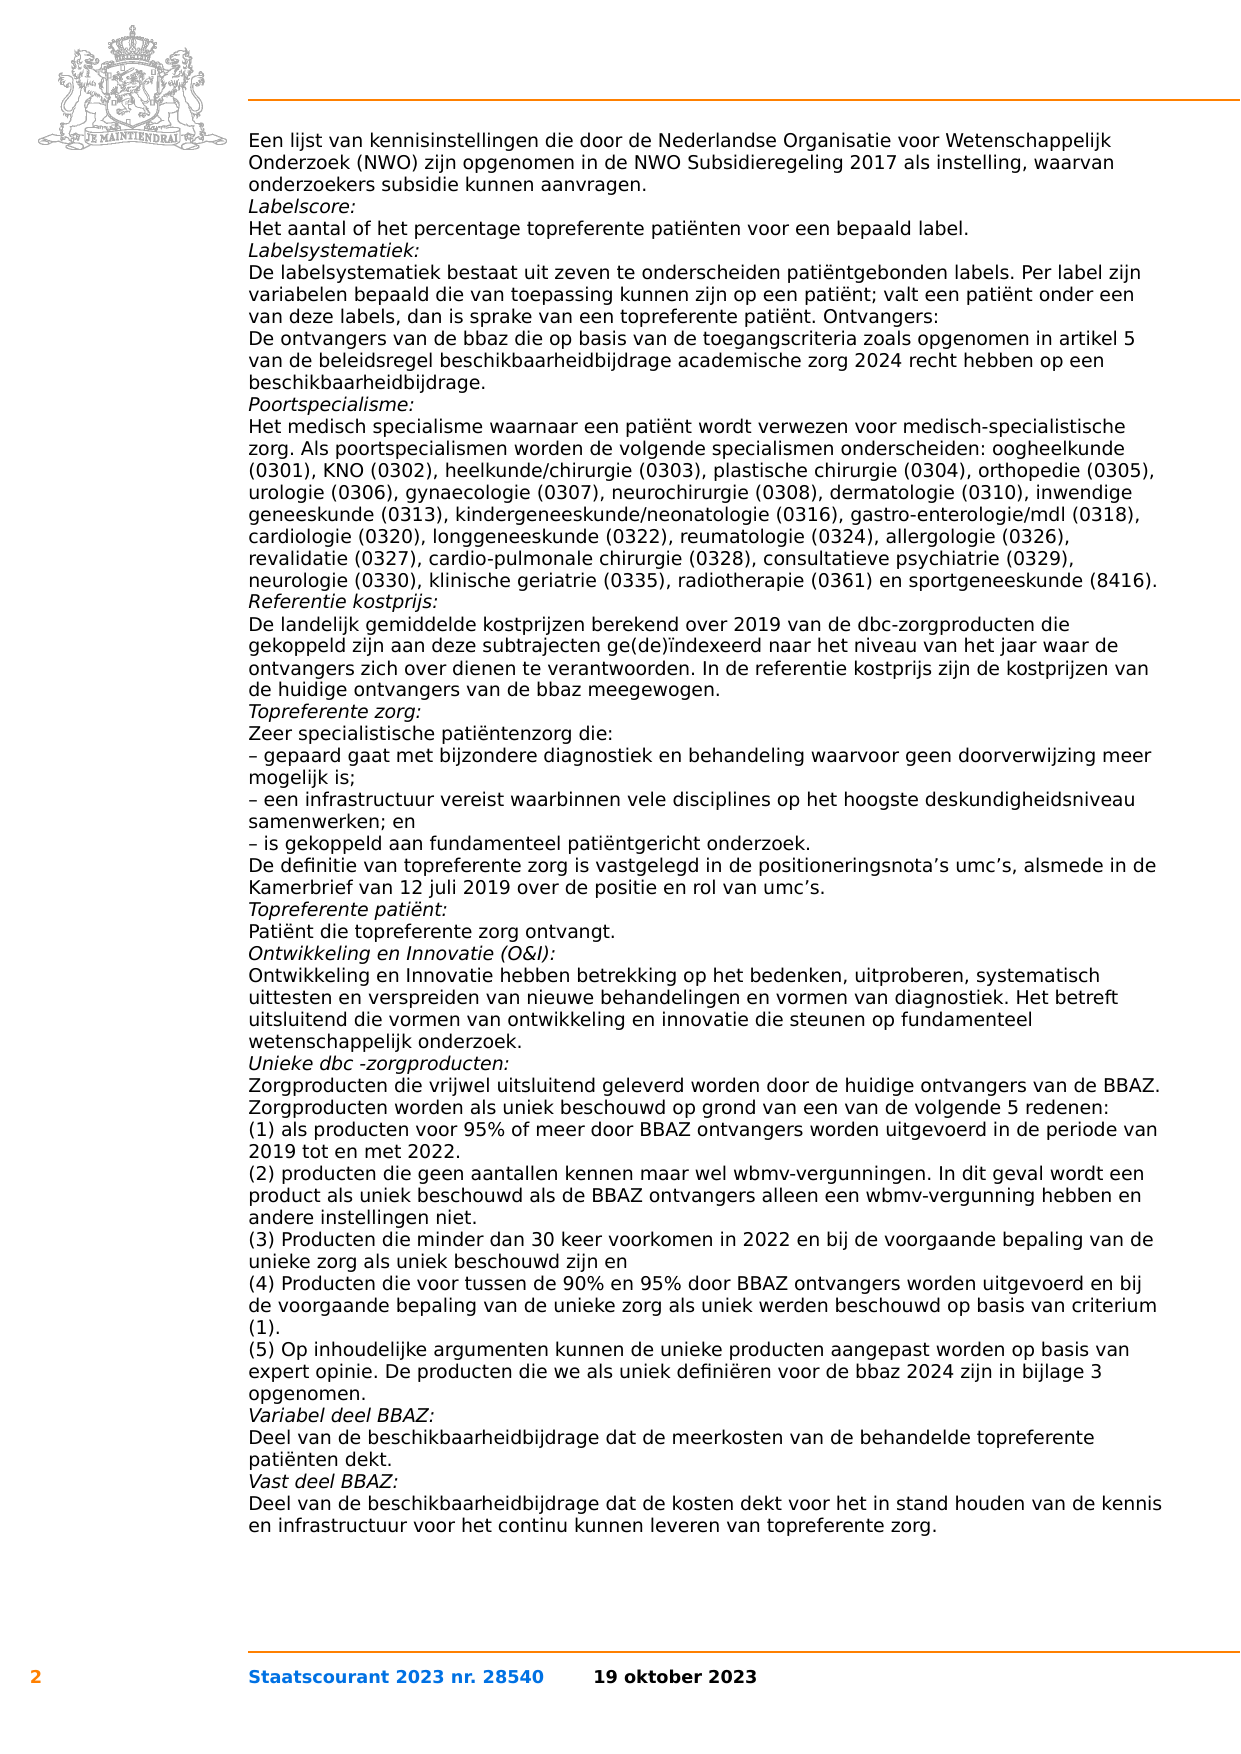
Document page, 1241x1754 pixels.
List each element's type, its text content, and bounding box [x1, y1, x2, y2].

text Ontwikkeling en Innovatie hebben betrekking op het bedenken, uitproberen, systematisch uittesten en verspreiden van nieuwe behandelingen en vormen van diagnostiek. Het betreft uitsluitend die vormen van ontwikkeling en innovatie die steunen op fundamenteel wetenschappelijk onderzoek. [248, 965, 1163, 1053]
text Een lijst van kennisinstellingen die door de Nederlandse Organisatie voor Wetenschappelijk Onderzoek (NWO) zijn opgenomen in de NWO Subsidieregeling 2017 als instelling, waarvan onderzoekers subsidie kunnen aanvragen. [248, 130, 1163, 196]
text Ontwikkeling en Innovatie (O&I): [248, 943, 1163, 965]
text (2) producten die geen aantallen kennen maar wel wbmv-vergunningen. In dit geval wordt een product als uniek beschouwd als de BBAZ ontvangers alleen een wbmv-vergunning hebben en andere instellingen niet. [248, 1163, 1163, 1229]
text (5) Op inhoudelijke argumenten kunnen de unieke producten aangepast worden op basis van expert opinie. De producten die we als uniek definiëren voor de bbaz 2024 zijn in bijlage 3 opgenomen. [248, 1339, 1163, 1405]
text De definitie van topreferente zorg is vastgelegd in de positioneringsnota’s umc’s, alsmede in de Kamerbrief van 12 juli 2019 over de positie en rol van umc’s. [248, 855, 1163, 899]
text – een infrastructuur vereist waarbinnen vele disciplines op het hoogste deskundigheidsniveau samenwerken; en [248, 789, 1163, 833]
text Referentie kostprijs: [248, 591, 1163, 613]
text – gepaard gaat met bijzondere diagnostiek en behandeling waarvoor geen doorverwijzing meer mogelijk is; [248, 745, 1163, 789]
text (1) als producten voor 95% of meer door BBAZ ontvangers worden uitgevoerd in de periode van 2019 tot en met 2022. [248, 1119, 1163, 1163]
text Unieke dbc -zorgproducten: [248, 1053, 1163, 1075]
text Topreferente zorg: [248, 701, 1163, 723]
text Het aantal of het percentage topreferente patiënten voor een bepaald label. [248, 218, 1163, 240]
text Vast deel BBAZ: [248, 1471, 1163, 1493]
text Zeer specialistische patiëntenzorg die: [248, 723, 1163, 745]
text Topreferente patiënt: [248, 899, 1163, 921]
text Deel van de beschikbaarheidbijdrage dat de meerkosten van de behandelde topreferente patiënten dekt. [248, 1427, 1163, 1471]
text (3) Producten die minder dan 30 keer voorkomen in 2022 en bij de voorgaande bepaling van de unieke zorg als uniek beschouwd zijn en [248, 1229, 1163, 1273]
text Labelscore: [248, 196, 1163, 218]
text (4) Producten die voor tussen de 90% en 95% door BBAZ ontvangers worden uitgevoerd en bij de voorgaande bepaling van de unieke zorg als uniek werden beschouwd op basis van criterium (1). [248, 1273, 1163, 1339]
text – is gekoppeld aan fundamenteel patiëntgericht onderzoek. [248, 833, 1163, 855]
text De ontvangers van de bbaz die op basis van de toegangscriteria zoals opgenomen in artikel 5 van de beleidsregel beschikbaarheidbijdrage academische zorg 2024 recht hebben op een beschikbaarheidbijdrage. [248, 328, 1163, 394]
text Labelsystematiek: [248, 240, 1163, 262]
text De labelsystematiek bestaat uit zeven te onderscheiden patiëntgebonden labels. Per label zijn variabelen bepaald die van toepassing kunnen zijn op een patiënt; valt een patiënt onder een van deze labels, dan is sprake van een topreferente patiënt. Ontvangers: [248, 262, 1163, 328]
text Poortspecialisme: [248, 394, 1163, 416]
text Patiënt die topreferente zorg ontvangt. [248, 921, 1163, 943]
picture [38, 25, 227, 150]
text Zorgproducten die vrijwel uitsluitend geleverd worden door de huidige ontvangers van de BBAZ. Zorgproducten worden als uniek beschouwd op grond van een van de volgende 5 redenen: [248, 1075, 1163, 1119]
text De landelijk gemiddelde kostprijzen berekend over 2019 van de dbc-zorgproducten die gekoppeld zijn aan deze subtrajecten ge(de)ïndexeerd naar het niveau van het jaar waar de ontvangers zich over dienen te verantwoorden. In de referentie kostprijs zijn de kostprijzen van de huidige ontvangers van de bbaz meegewogen. [248, 613, 1163, 701]
text Variabel deel BBAZ: [248, 1405, 1163, 1427]
text Deel van de beschikbaarheidbijdrage dat de kosten dekt voor het in stand houden van de kennis en infrastructuur voor het continu kunnen leveren van topreferente zorg. [248, 1493, 1163, 1537]
text Het medisch specialisme waarnaar een patiënt wordt verwezen voor medisch-specialistische zorg. Als poortspecialismen worden de volgende specialismen onderscheiden: oogheelkunde (0301), KNO (0302), heelkunde/chirurgie (0303), plastische chirurgie (0304), orthopedie (0305), urologie (0306), gynaecologie (0307), neurochirurgie (0308), dermatologie (0310), inwendige geneeskunde (0313), kindergeneeskunde/neonatologie (0316), gastro-enterologie/mdl (0318), cardiologie (0320), longgeneeskunde (0322), reumatologie (0324), allergologie (0326), revalidatie (0327), cardio-pulmonale chirurgie (0328), consultatieve psychiatrie (0329), neurologie (0330), klinische geriatrie (0335), radiotherapie (0361) en sportgeneeskunde (8416). [248, 416, 1163, 591]
